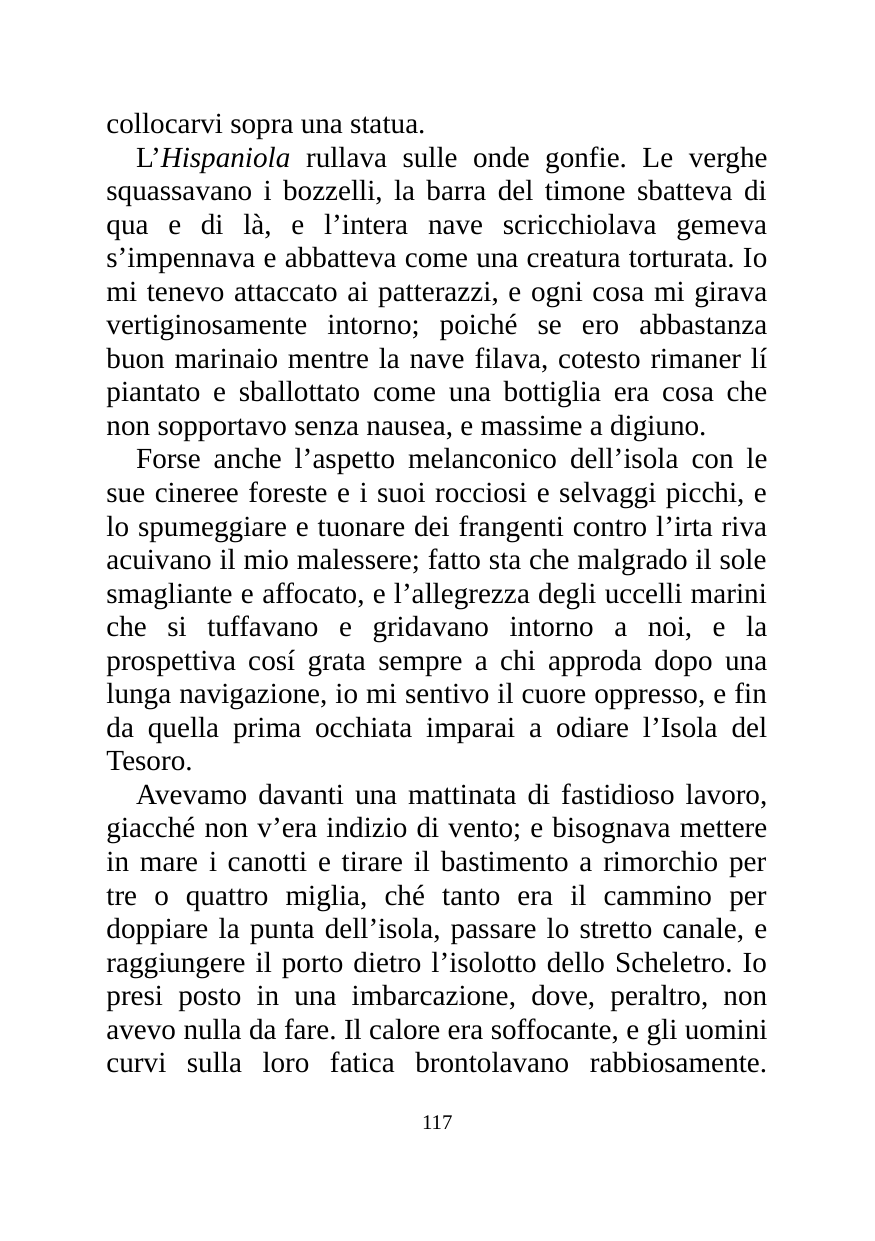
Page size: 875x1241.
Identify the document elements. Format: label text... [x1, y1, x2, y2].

text Forse anche l’aspetto melanconico dell’isola con le sue cineree foreste e i suoi rocciosi e selvaggi picchi, e lo spumeggiare e tuonare dei frangenti contro l’irta riva acuivano il mio malessere; fatto sta che malgrado il sole smagliante e affocato, e l’allegrezza degli uccelli marini che si tuffavano e gridavano intorno a noi, e la prospettiva cosí grata sempre a chi approda dopo una lunga navigazione, io mi sentivo il cuore oppresso, e fin da quella prima occhiata imparai a odiare l’Isola del Tesoro. [106, 442, 768, 777]
text collocarvi sopra una statua. [106, 106, 768, 140]
text L’Hispaniola rullava sulle onde gonfie. Le verghe squassavano i bozzelli, la barra del timone sbatteva di qua e di là, e l’intera nave scricchiolava gemeva s’impennava e abbatteva come una creatura torturata. Io mi tenevo attaccato ai patterazzi, e ogni cosa mi girava vertiginosamente intorno; poiché se ero abbastanza buon marinaio mentre la nave filava, cotesto rimaner lí piantato e sballottato come una bottiglia era cosa che non sopportavo senza nausea, e massime a digiuno. [106, 140, 768, 442]
text Avevamo davanti una mattinata di fastidioso lavoro, giacché non v’era indizio di vento; e bisognava mettere in mare i canotti e tirare il bastimento a rimorchio per tre o quattro miglia, ché tanto era il cammino per doppiare la punta dell’isola, passare lo stretto canale, e raggiungere il porto dietro l’isolotto dello Scheletro. Io presi posto in una imbarcazione, dove, peraltro, non avevo nulla da fare. Il calore era soffocante, e gli uomini curvi sulla loro fatica brontolavano rabbiosamente. [106, 777, 768, 1079]
